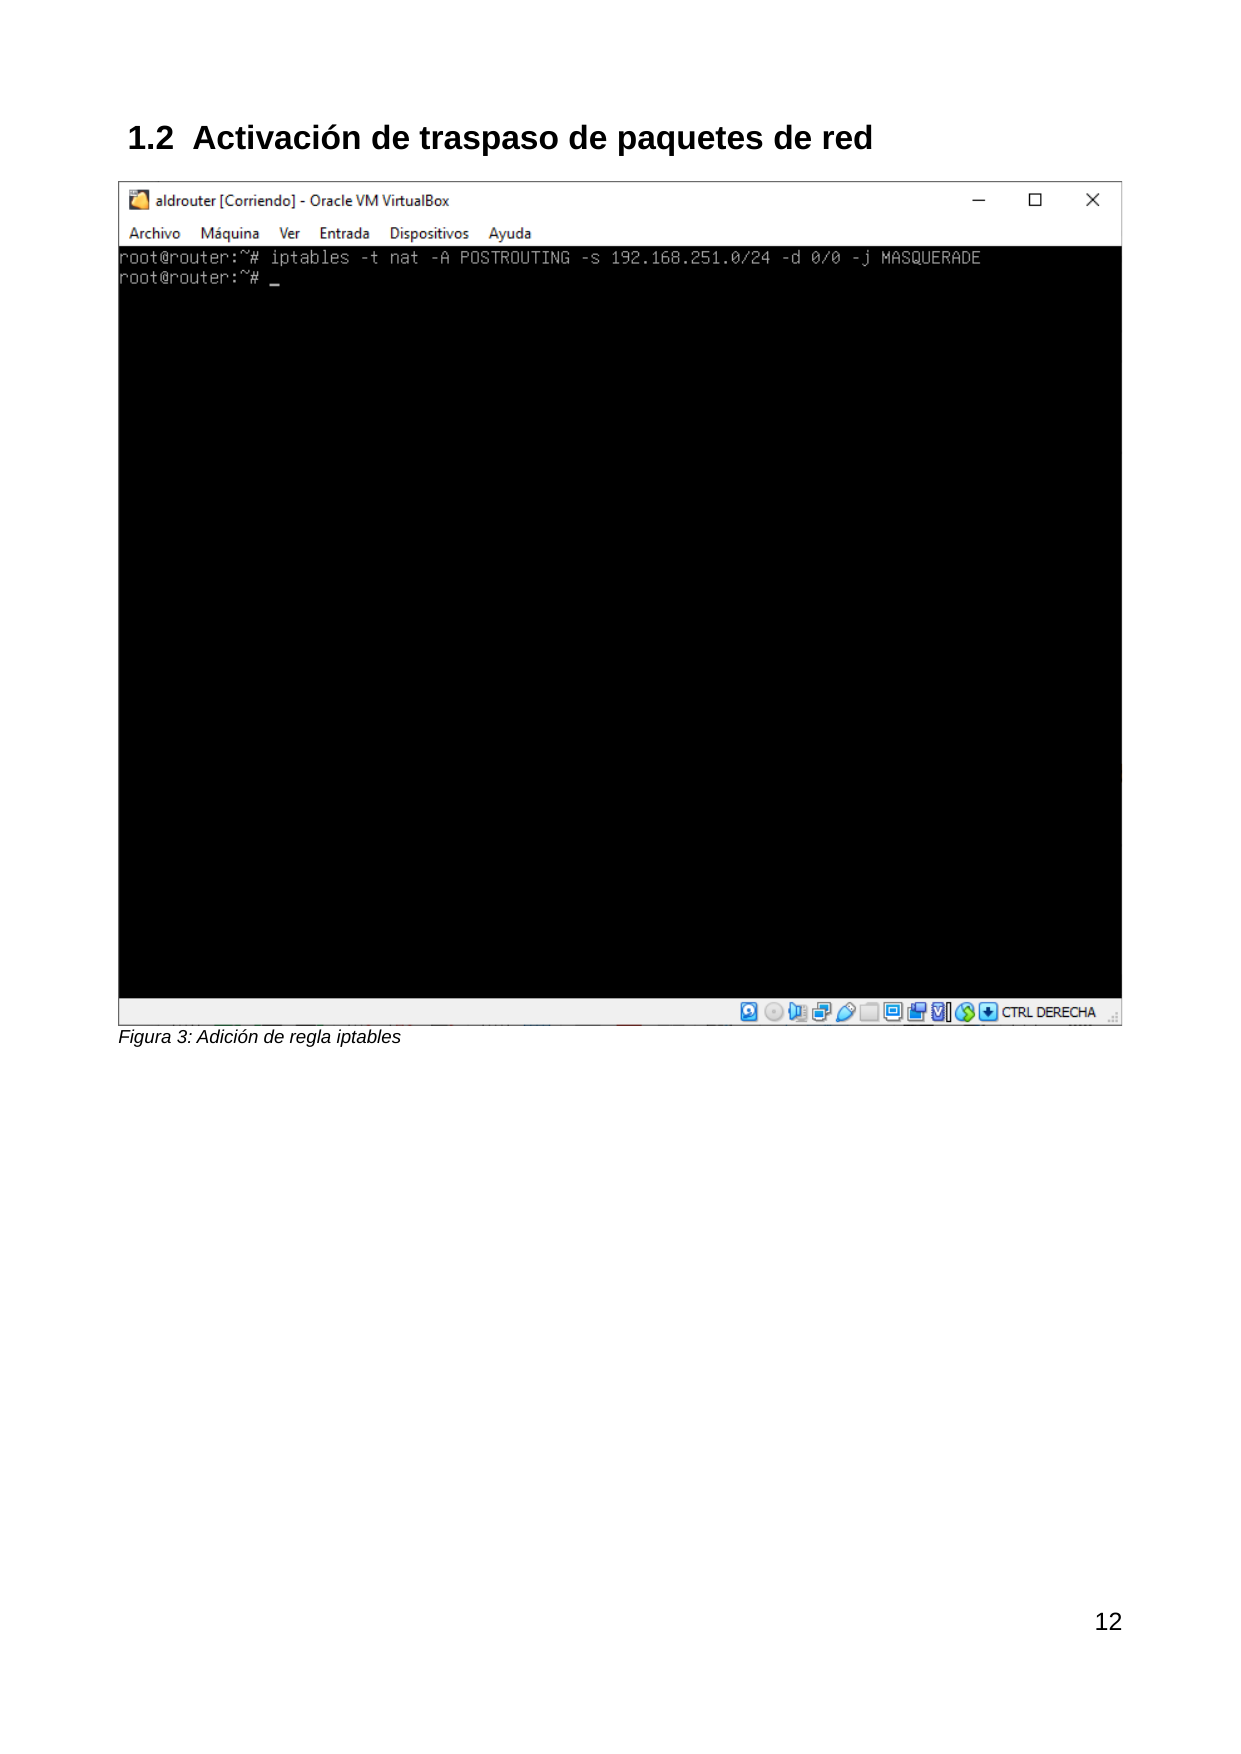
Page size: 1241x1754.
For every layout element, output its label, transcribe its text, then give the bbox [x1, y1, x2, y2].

text Figura 3: Adición de regla iptables [118, 1026, 1122, 1047]
subtitle Activación de traspaso de paquetes de red [118, 118, 1122, 157]
picture [118, 181, 1123, 1026]
